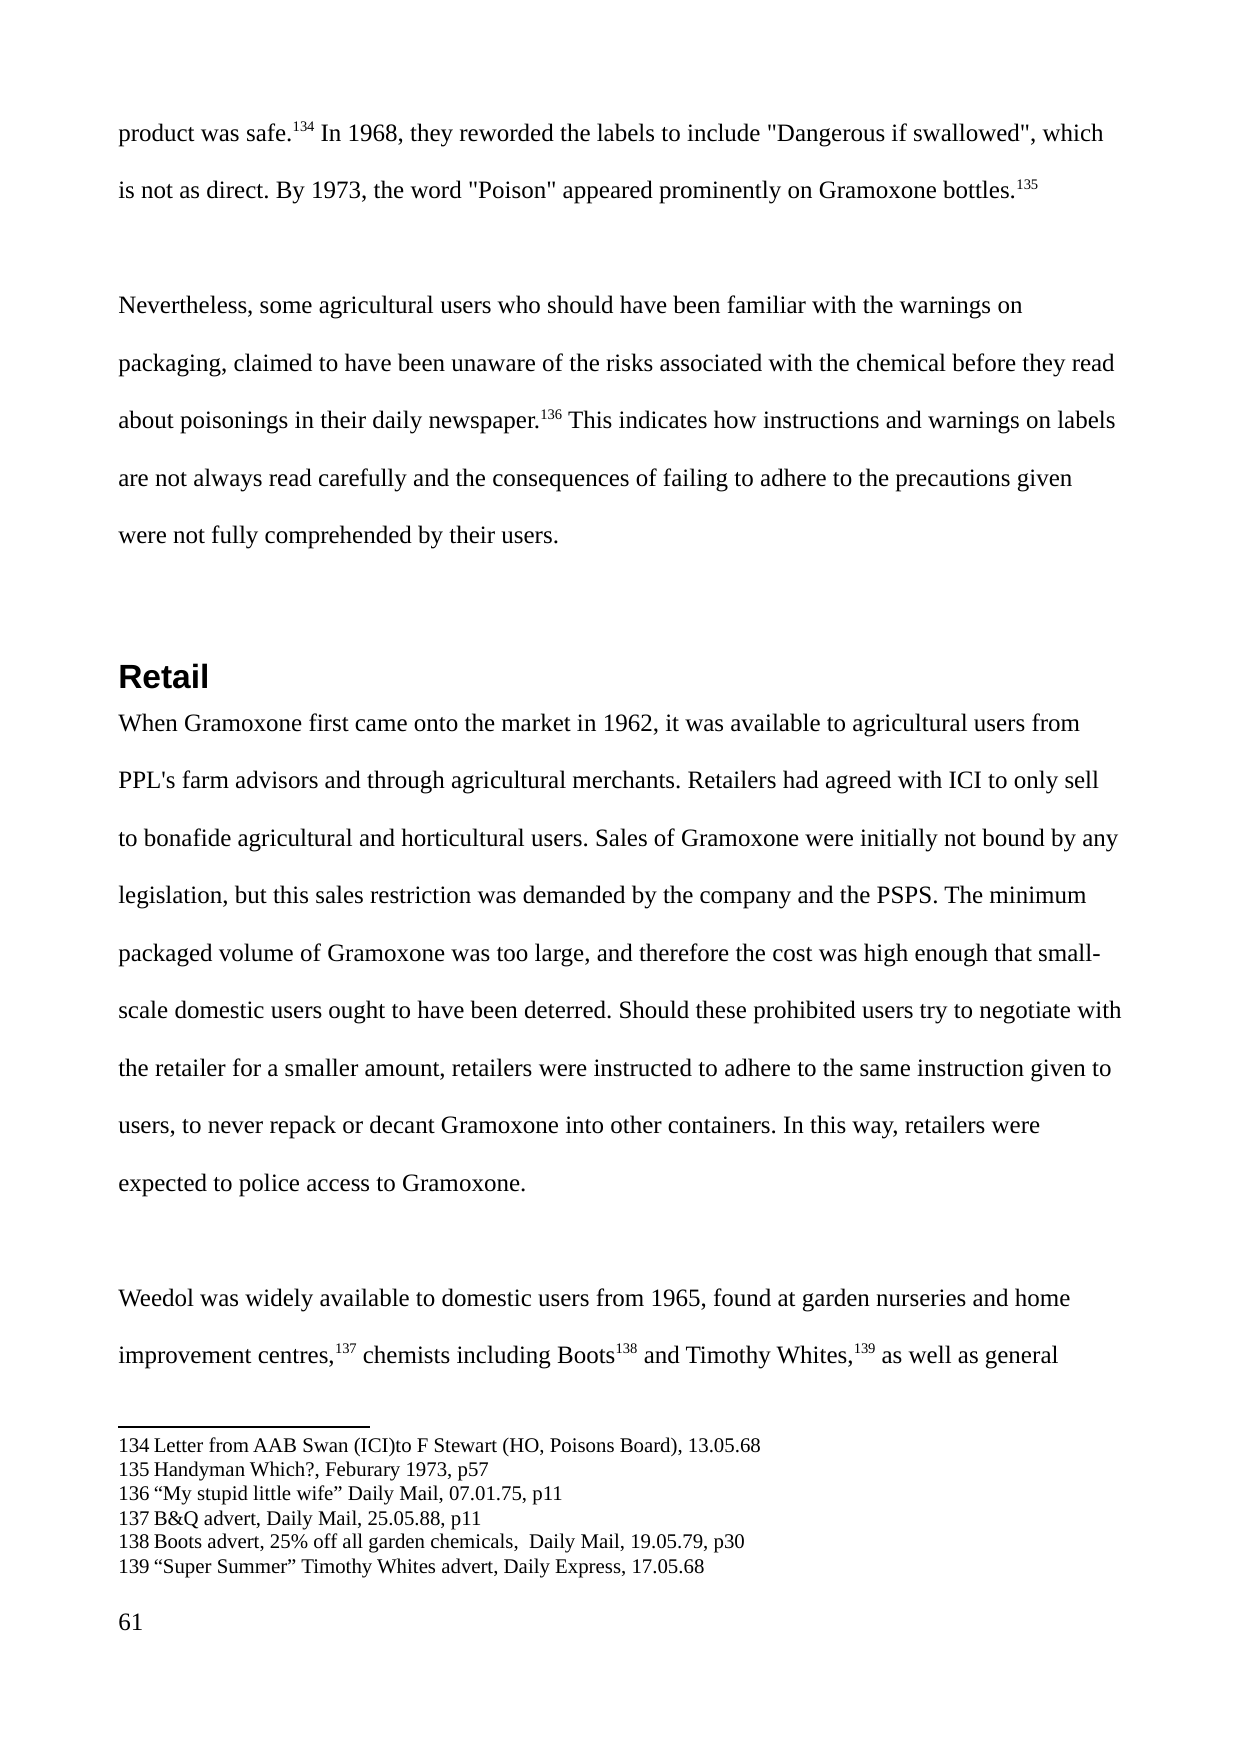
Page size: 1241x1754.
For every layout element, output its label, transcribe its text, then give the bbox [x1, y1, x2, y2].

text When Gramoxone first came onto the market in 1962, it was available to agricultural users from PPL's farm advisors and through agricultural merchants. Retailers had agreed with ICI to only sell to bonafide agricultural and horticultural users. Sales of Gramoxone were initially not bound by any legislation, but this sales restriction was demanded by the company and the PSPS. The minimum packaged volume of Gramoxone was too large, and therefore the cost was high enough that small-scale domestic users ought to have been deterred. Should these prohibited users try to negotiate with the retailer for a smaller amount, retailers were instructed to adhere to the same instruction given to users, to never repack or decant Gramoxone into other containers. In this way, retailers were expected to police access to Gramoxone. [118, 708, 1122, 1196]
text Letter from AAB Swan (ICI)to F Stewart (HO, Poisons Board), 13.05.68 [118, 1433, 1122, 1457]
subtitle Retail [118, 656, 1122, 695]
text product was safe. In 1968, they reworded the labels to include "Dangerous if swallowed", which is not as direct. By 1973, the word "Poison" appeared prominently on Gramoxone bottles. [118, 118, 1122, 204]
text Nevertheless, some agricultural users who should have been familiar with the warnings on packaging, claimed to have been unaware of the risks associated with the chemical before they read about poisonings in their daily newspaper. This indicates how instructions and warnings on labels are not always read carefully and the consequences of failing to adhere to the precautions given were not fully comprehended by their users. [118, 291, 1122, 549]
text “Super Summer” Timothy Whites advert, Daily Express, 17.05.68 [118, 1553, 1122, 1578]
text B&Q advert, Daily Mail, 25.05.88, p11 [118, 1505, 1122, 1529]
text “My stupid little wife” Daily Mail, 07.01.75, p11 [118, 1481, 1122, 1505]
text Weedol was widely available to domestic users from 1965, found at garden nurseries and home improvement centres, chemists including Boots and Timothy Whites, as well as general [118, 1283, 1122, 1369]
text Handyman Which?, Feburary 1973, p57 [118, 1457, 1122, 1481]
text Boots advert, 25% off all garden chemicals, Daily Mail, 19.05.79, p30 [118, 1529, 1122, 1553]
